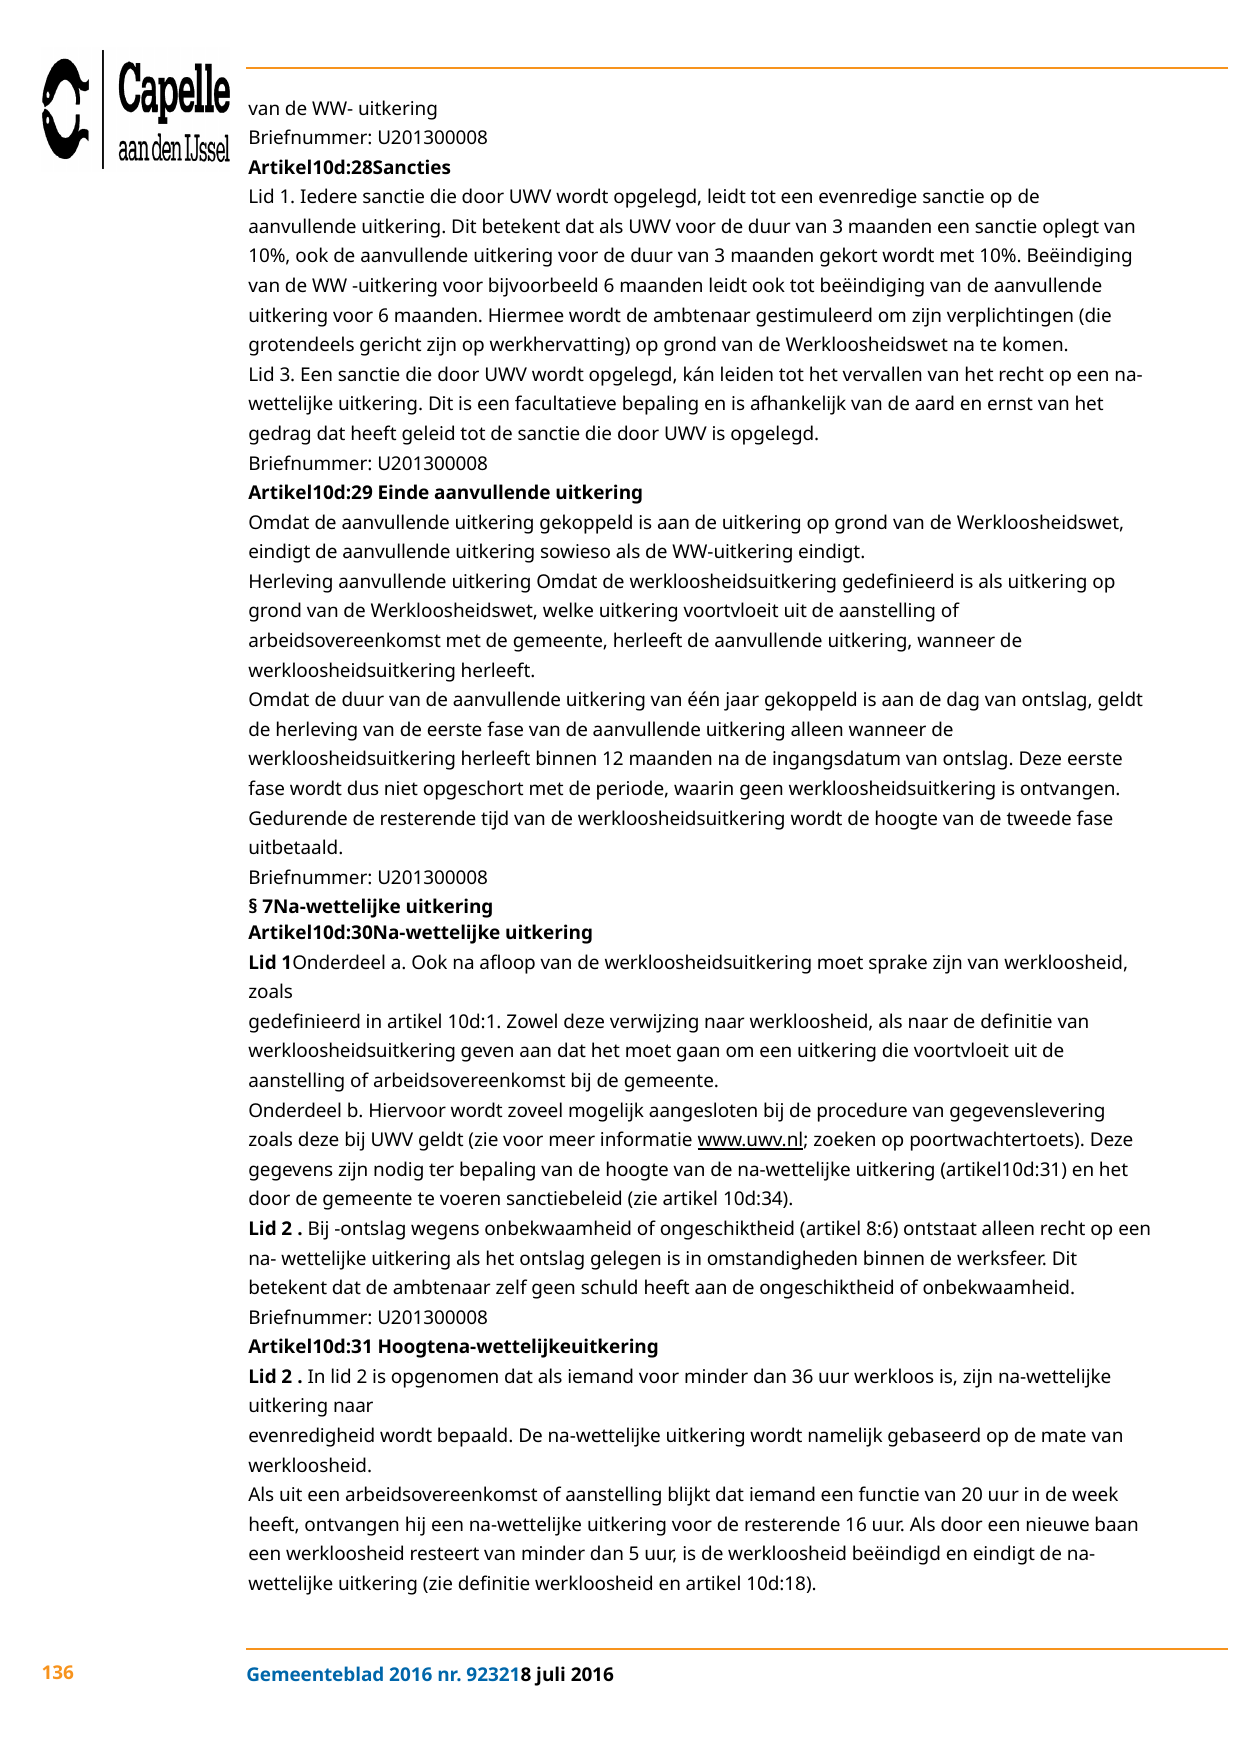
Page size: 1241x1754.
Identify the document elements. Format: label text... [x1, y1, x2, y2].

text gedefinieerd in artikel 10d:1. Zowel deze verwijzing naar werkloosheid, als naar de definitie van werkloosheidsuitkering geven aan dat het moet gaan om een uitkering die voortvloeit uit de aanstelling of arbeidsovereenkomst bij de gemeente. [248, 1008, 1152, 1093]
text van de WW- uitkering [248, 95, 1152, 121]
text Onderdeel b. Hiervoor wordt zoveel mogelijk aangesloten bij de procedure van gegevenslevering zoals deze bij UWV geldt (zie voor meer informatie www.uwv.nl; zoeken op poortwachtertoets). Deze gegevens zijn nodig ter bepaling van de hoogte van de na-wettelijke uitkering (artikel10d:31) en het door de gemeente te voeren sanctiebeleid (zie artikel 10d:34). [248, 1097, 1152, 1211]
text Herleving aanvullende uitkering Omdat de werkloosheidsuitkering gedefinieerd is als uitkering op grond van de Werkloosheidswet, welke uitkering voortvloeit uit de aanstelling of arbeidsovereenkomst met de gemeente, herleeft de aanvullende uitkering, wanneer de werkloosheidsuitkering herleeft. [248, 568, 1152, 683]
text Briefnummer: U201300008 [248, 450, 1152, 476]
text Lid 1. Iedere sanctie die door UWV wordt opgelegd, leidt tot een evenredige sanctie op de aanvullende uitkering. Dit betekent dat als UWV voor de duur van 3 maanden een sanctie oplegt van 10%, ook de aanvullende uitkering voor de duur van 3 maanden gekort wordt met 10%. Beëindiging van de WW -uitkering voor bijvoorbeeld 6 maanden leidt ook tot beëindiging van de aanvullende uitkering voor 6 maanden. Hiermee wordt de ambtenaar gestimuleerd om zijn verplichtingen (die grotendeels gericht zijn op werkhervatting) op grond van de Werkloosheidswet na te komen. [248, 183, 1152, 357]
text Artikel10d:28Sancties [248, 154, 1152, 180]
text Artikel10d:31 Hoogtena-wettelijkeuitkering [248, 1333, 1152, 1359]
text Artikel10d:30Na-wettelijke uitkering [248, 919, 1152, 945]
text Omdat de duur van de aanvullende uitkering van één jaar gekoppeld is aan de dag van ontslag, geldt de herleving van de eerste fase van de aanvullende uitkering alleen wanneer de werkloosheidsuitkering herleeft binnen 12 maanden na de ingangsdatum van ontslag. Deze eerste fase wordt dus niet opgeschort met de periode, waarin geen werkloosheidsuitkering is ontvangen. Gedurende de resterende tijd van de werkloosheidsuitkering wordt de hoogte van de tweede fase uitbetaald. [248, 686, 1152, 860]
text Lid 3. Een sanctie die door UWV wordt opgelegd, kán leiden tot het vervallen van het recht op een na-wettelijke uitkering. Dit is een facultatieve bepaling en is afhankelijk van de aard en ernst van het gedrag dat heeft geleid tot de sanctie die door UWV is opgelegd. [248, 361, 1152, 446]
text Artikel10d:29 Einde aanvullende uitkering [248, 479, 1152, 505]
text § 7Na-wettelijke uitkering [248, 893, 1152, 919]
text Briefnummer: U201300008 [248, 124, 1152, 150]
text evenredigheid wordt bepaald. De na-wettelijke uitkering wordt namelijk gebaseerd op de mate van werkloosheid. [248, 1422, 1152, 1477]
text Briefnummer: U201300008 [248, 1304, 1152, 1329]
text Briefnummer: U201300008 [248, 864, 1152, 890]
text Lid 1Onderdeel a. Ook na afloop van de werkloosheidsuitkering moet sprake zijn van werkloosheid, zoals [248, 949, 1152, 1004]
text Omdat de aanvullende uitkering gekoppeld is aan de uitkering op grond van de Werkloosheidswet, eindigt de aanvullende uitkering sowieso als de WW-uitkering eindigt. [248, 509, 1152, 564]
picture [41, 47, 231, 172]
text Lid 2 . In lid 2 is opgenomen dat als iemand voor minder dan 36 uur werkloos is, zijn na-wettelijke uitkering naar [248, 1363, 1152, 1418]
text Lid 2 . Bij -ontslag wegens onbekwaamheid of ongeschiktheid (artikel 8:6) ontstaat alleen recht op een na- wettelijke uitkering als het ontslag gelegen is in omstandigheden binnen de werksfeer. Dit betekent dat de ambtenaar zelf geen schuld heeft aan de ongeschiktheid of onbekwaamheid. [248, 1215, 1152, 1300]
text Als uit een arbeidsovereenkomst of aanstelling blijkt dat iemand een functie van 20 uur in de week heeft, ontvangen hij een na-wettelijke uitkering voor de resterende 16 uur. Als door een nieuwe baan een werkloosheid resteert van minder dan 5 uur, is de werkloosheid beëindigd en eindigt de na-wettelijke uitkering (zie definitie werkloosheid en artikel 10d:18). [248, 1481, 1152, 1596]
